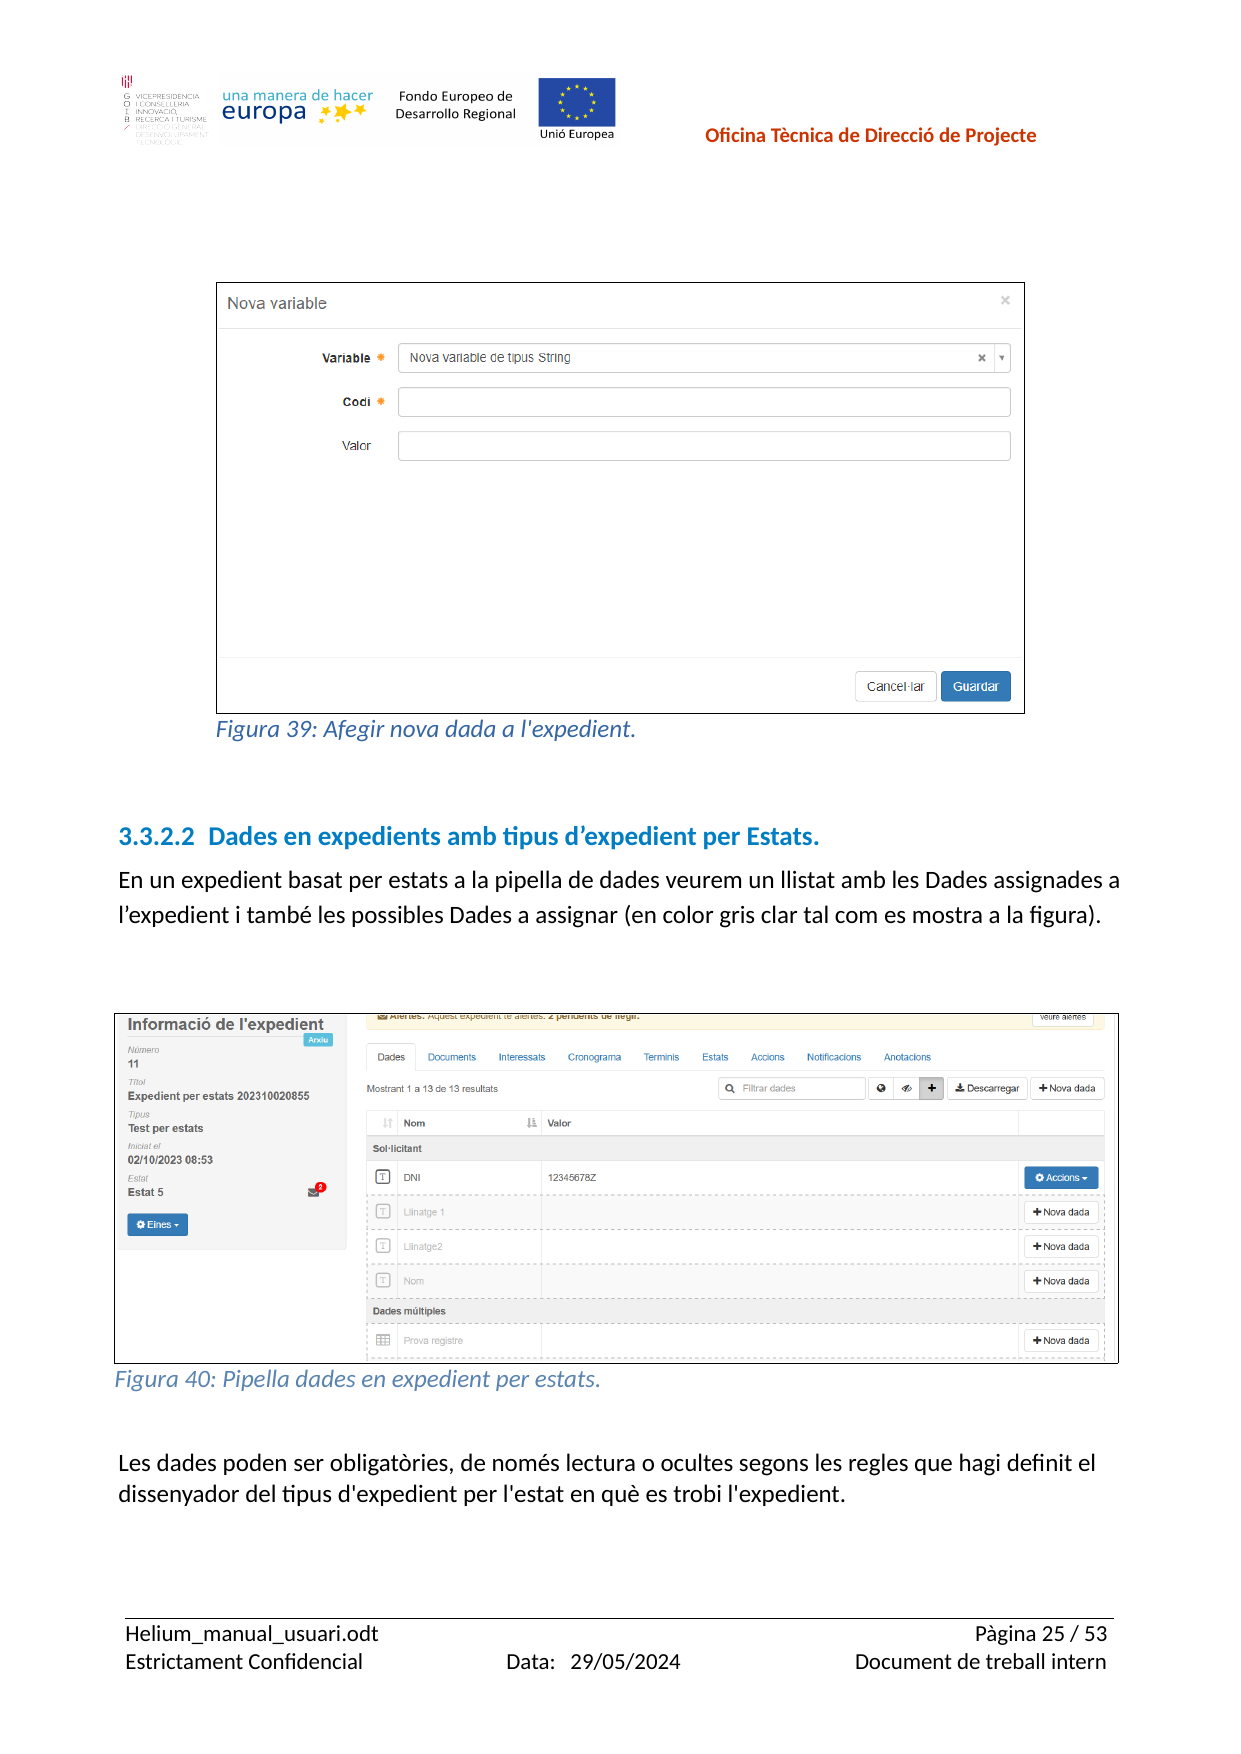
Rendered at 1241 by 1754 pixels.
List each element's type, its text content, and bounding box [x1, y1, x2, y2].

text [217, 283, 1024, 713]
text Figura 39: Afegir nova dada a l'expedient. [216, 714, 1024, 743]
picture [117, 1015, 1116, 1361]
picture [118, 73, 213, 147]
text En un expedient basat per estats a la pipella de dades veurem un llistat amb les Dades assignades a l’expedient i també les possibles Dades a assignar (en color gris clar tal com es mostra a la figura). [118, 865, 1122, 930]
picture [219, 73, 621, 147]
picture [218, 284, 1022, 710]
text Figura 40: Pipella dades en expedient per estats. [114, 1364, 1118, 1394]
text Les dades poden ser obligatòries, de només lectura o ocultes segons les regles que hagi definit el dissenyador del tipus d'expedient per l'estat en què es trobi l'expedient. [118, 1447, 1122, 1508]
subtitle Dades en expedients amb tipus d’expedient per Estats. [118, 819, 1122, 852]
